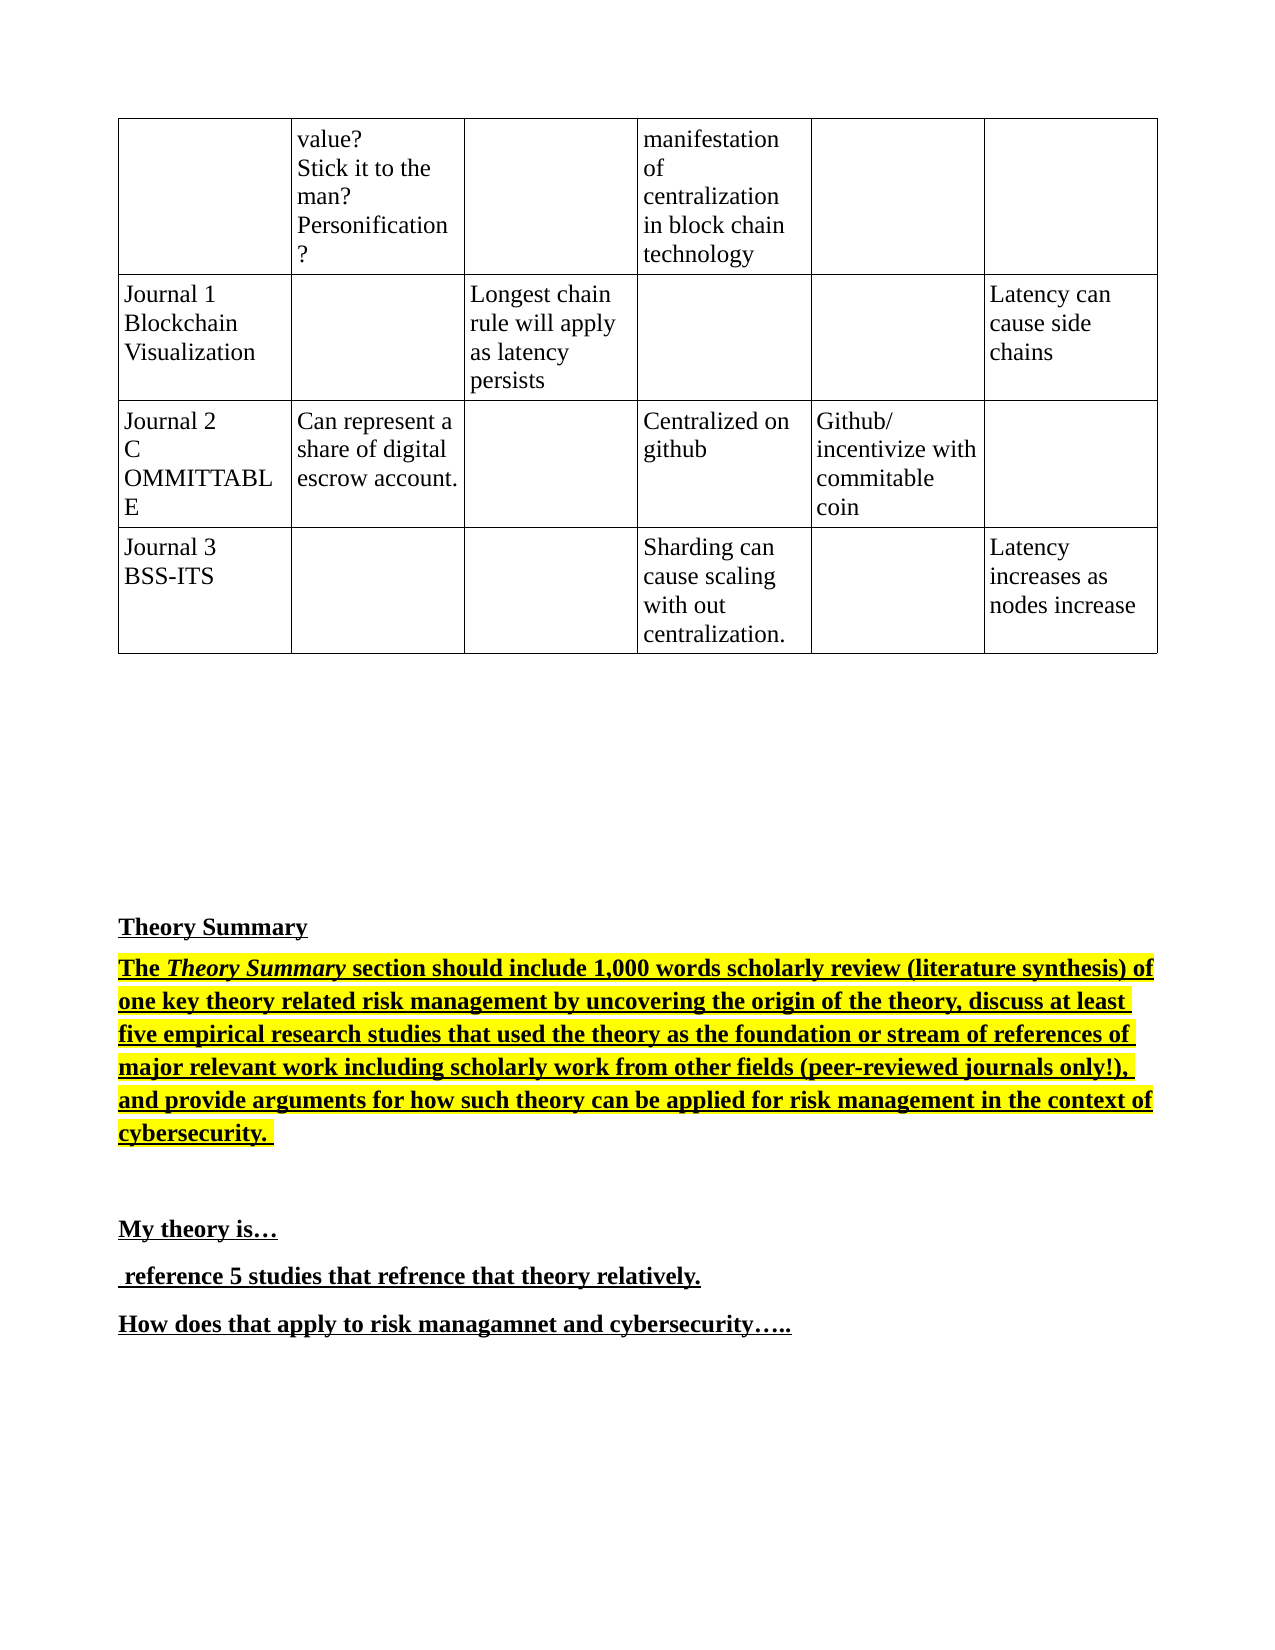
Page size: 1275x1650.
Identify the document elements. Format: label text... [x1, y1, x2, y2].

table_cell Journal 2 C OMMITTABLE [119, 401, 291, 527]
table_cell [465, 528, 637, 653]
table_cell Journal 3 BSS-ITS [119, 528, 291, 653]
table_cell [638, 275, 811, 400]
table_cell Journal 1 Blockchain Visualization [119, 275, 291, 400]
table_header [812, 119, 984, 273]
text reference 5 studies that refrence that theory relatively. [118, 1261, 1157, 1290]
table_cell Latency increases as nodes increase [985, 528, 1157, 653]
text How does that apply to risk managamnet and cybersecurity….. [118, 1309, 1157, 1338]
table_cell [812, 528, 984, 653]
table_cell [812, 275, 984, 400]
table_cell [292, 528, 464, 653]
table_header manifestation of centralization in block chain technology [638, 119, 811, 273]
text The Theory Summary section should include 1,000 words scholarly review (literature synthesis) of one key theory related risk management by uncovering the origin of the theory, discuss at least five empirical research studies that used the theory as the foundation or stream of references of major relevant work including scholarly work from other fields (peer-reviewed journals only!), and provide arguments for how such theory can be applied for risk management in the context of cybersecurity. [118, 953, 1157, 1147]
table_header [985, 119, 1157, 273]
table_cell Can represent a share of digital escrow account. [292, 401, 464, 527]
table_header [465, 119, 637, 273]
table_cell Sharding can cause scaling with out centralization. [638, 528, 811, 653]
table_cell [292, 275, 464, 400]
text My theory is… [118, 1214, 1157, 1242]
table_cell Centralized on github [638, 401, 811, 527]
table_header [119, 119, 291, 273]
table_cell Latency can cause side chains [985, 275, 1157, 400]
table_cell Longest chain rule will apply as latency persists [465, 275, 637, 400]
table_cell [985, 401, 1157, 527]
table_cell [465, 401, 637, 527]
table_header value? Stick it to the man? Personification? [292, 119, 464, 273]
subtitle Theory Summary [118, 912, 1157, 941]
table_cell Github/ incentivize with commitable coin [812, 401, 984, 527]
